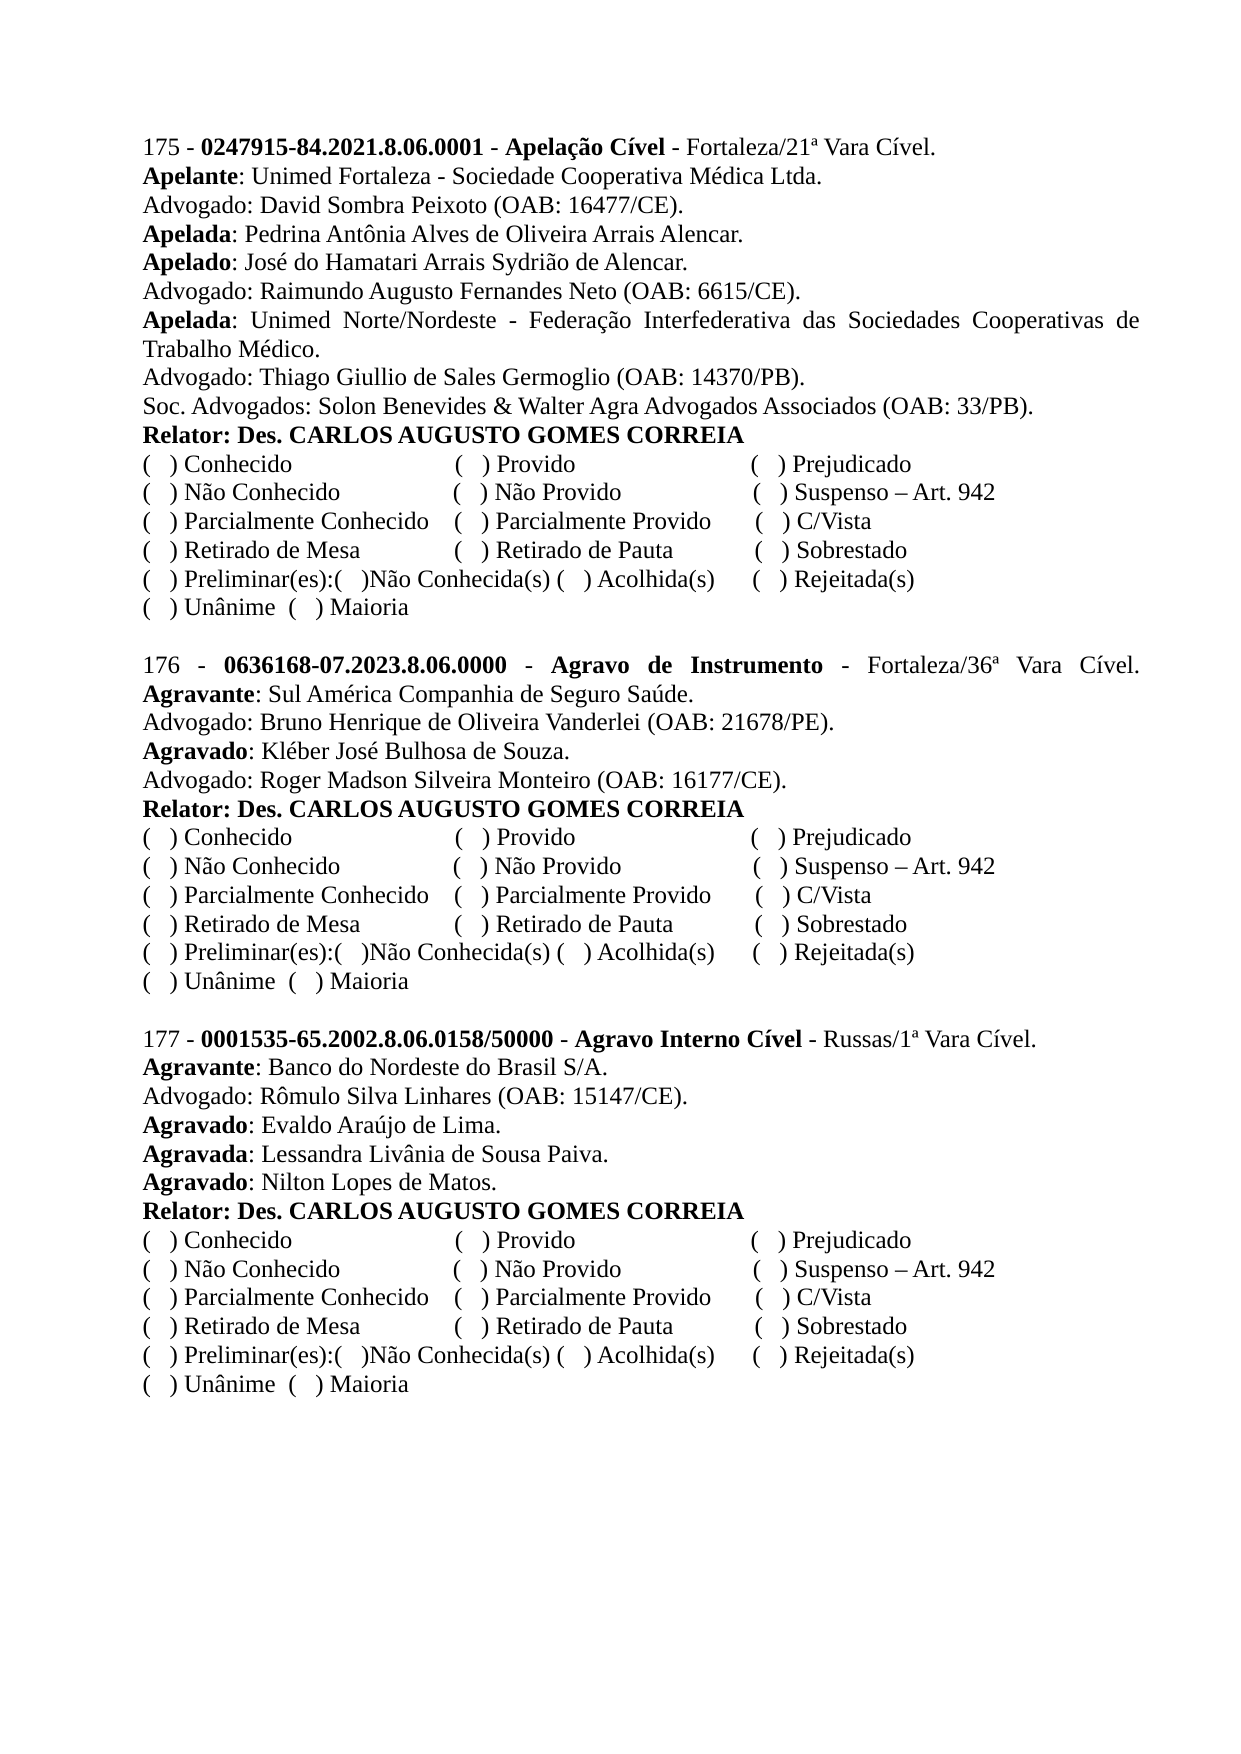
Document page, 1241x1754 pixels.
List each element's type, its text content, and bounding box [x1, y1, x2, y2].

text ( ) Não Conhecido ( ) Não Provido ( ) Suspenso – Art. 942 [142, 1254, 1158, 1282]
text ( ) Parcialmente Conhecido ( ) Parcialmente Provido ( ) C/Vista [142, 880, 1158, 909]
text 177 - 0001535-65.2002.8.06.0158/50000 - Agravo Interno Cível - Russas/1ª Vara Cível. [142, 1024, 1141, 1052]
text 175 - 0247915-84.2021.8.06.0001 - Apelação Cível - Fortaleza/21ª Vara Cível. [142, 132, 1141, 161]
text ( ) Conhecido ( ) Provido ( ) Prejudicado [142, 1225, 1141, 1254]
text Apelada: Pedrina Antônia Alves de Oliveira Arrais Alencar. [142, 219, 1141, 247]
text Advogado: Raimundo Augusto Fernandes Neto (OAB: 6615/CE). [142, 276, 1141, 305]
text Relator: Des. CARLOS AUGUSTO GOMES CORREIA [142, 1196, 1141, 1225]
text ( ) Conhecido ( ) Provido ( ) Prejudicado [142, 822, 1141, 851]
text ( ) Parcialmente Conhecido ( ) Parcialmente Provido ( ) C/Vista [142, 506, 1158, 535]
text Advogado: David Sombra Peixoto (OAB: 16477/CE). [142, 190, 1141, 219]
text ( ) Parcialmente Conhecido ( ) Parcialmente Provido ( ) C/Vista [142, 1282, 1158, 1311]
text ( ) Não Conhecido ( ) Não Provido ( ) Suspenso – Art. 942 [142, 851, 1158, 880]
text ( ) Retirado de Mesa ( ) Retirado de Pauta ( ) Sobrestado [142, 909, 1158, 937]
text Advogado: Roger Madson Silveira Monteiro (OAB: 16177/CE). [142, 765, 1141, 794]
text Agravado: Evaldo Araújo de Lima. [142, 1110, 1141, 1139]
text Agravada: Lessandra Livânia de Sousa Paiva. [142, 1139, 1141, 1167]
text Agravado: Nilton Lopes de Matos. [142, 1167, 1141, 1196]
text Relator: Des. CARLOS AUGUSTO GOMES CORREIA [142, 794, 1141, 822]
text Agravante: Banco do Nordeste do Brasil S/A. [142, 1052, 1141, 1081]
text ( ) Preliminar(es):( )Não Conhecida(s) ( ) Acolhida(s) ( ) Rejeitada(s) [142, 937, 1158, 966]
text Advogado: Bruno Henrique de Oliveira Vanderlei (OAB: 21678/PE). [142, 707, 1141, 736]
text ( ) Preliminar(es):( )Não Conhecida(s) ( ) Acolhida(s) ( ) Rejeitada(s) [142, 564, 1158, 592]
text Soc. Advogados: Solon Benevides & Walter Agra Advogados Associados (OAB: 33/PB). [142, 391, 1141, 420]
text ( ) Unânime ( ) Maioria [142, 1369, 1158, 1397]
text Agravado: Kléber José Bulhosa de Souza. [142, 736, 1141, 765]
text 176 - 0636168-07.2023.8.06.0000 - Agravo de Instrumento - Fortaleza/36ª Vara Cível. Agravante: Sul América Companhia de Seguro Saúde. [142, 650, 1141, 707]
text ( ) Unânime ( ) Maioria [142, 966, 1158, 995]
text Relator: Des. CARLOS AUGUSTO GOMES CORREIA [142, 420, 1141, 449]
text Advogado: Rômulo Silva Linhares (OAB: 15147/CE). [142, 1081, 1141, 1110]
text Apelante: Unimed Fortaleza - Sociedade Cooperativa Médica Ltda. [142, 161, 1141, 190]
text Apelada: Unimed Norte/Nordeste - Federação Interfederativa das Sociedades Cooperativas de Trabalho Médico. [142, 305, 1141, 362]
text Advogado: Thiago Giullio de Sales Germoglio (OAB: 14370/PB). [142, 362, 1141, 391]
text ( ) Preliminar(es):( )Não Conhecida(s) ( ) Acolhida(s) ( ) Rejeitada(s) [142, 1340, 1158, 1369]
text ( ) Não Conhecido ( ) Não Provido ( ) Suspenso – Art. 942 [142, 477, 1158, 506]
text ( ) Retirado de Mesa ( ) Retirado de Pauta ( ) Sobrestado [142, 535, 1158, 564]
text ( ) Retirado de Mesa ( ) Retirado de Pauta ( ) Sobrestado [142, 1311, 1158, 1340]
text ( ) Unânime ( ) Maioria [142, 592, 1158, 621]
text ( ) Conhecido ( ) Provido ( ) Prejudicado [142, 449, 1141, 477]
text Apelado: José do Hamatari Arrais Sydrião de Alencar. [142, 247, 1141, 276]
